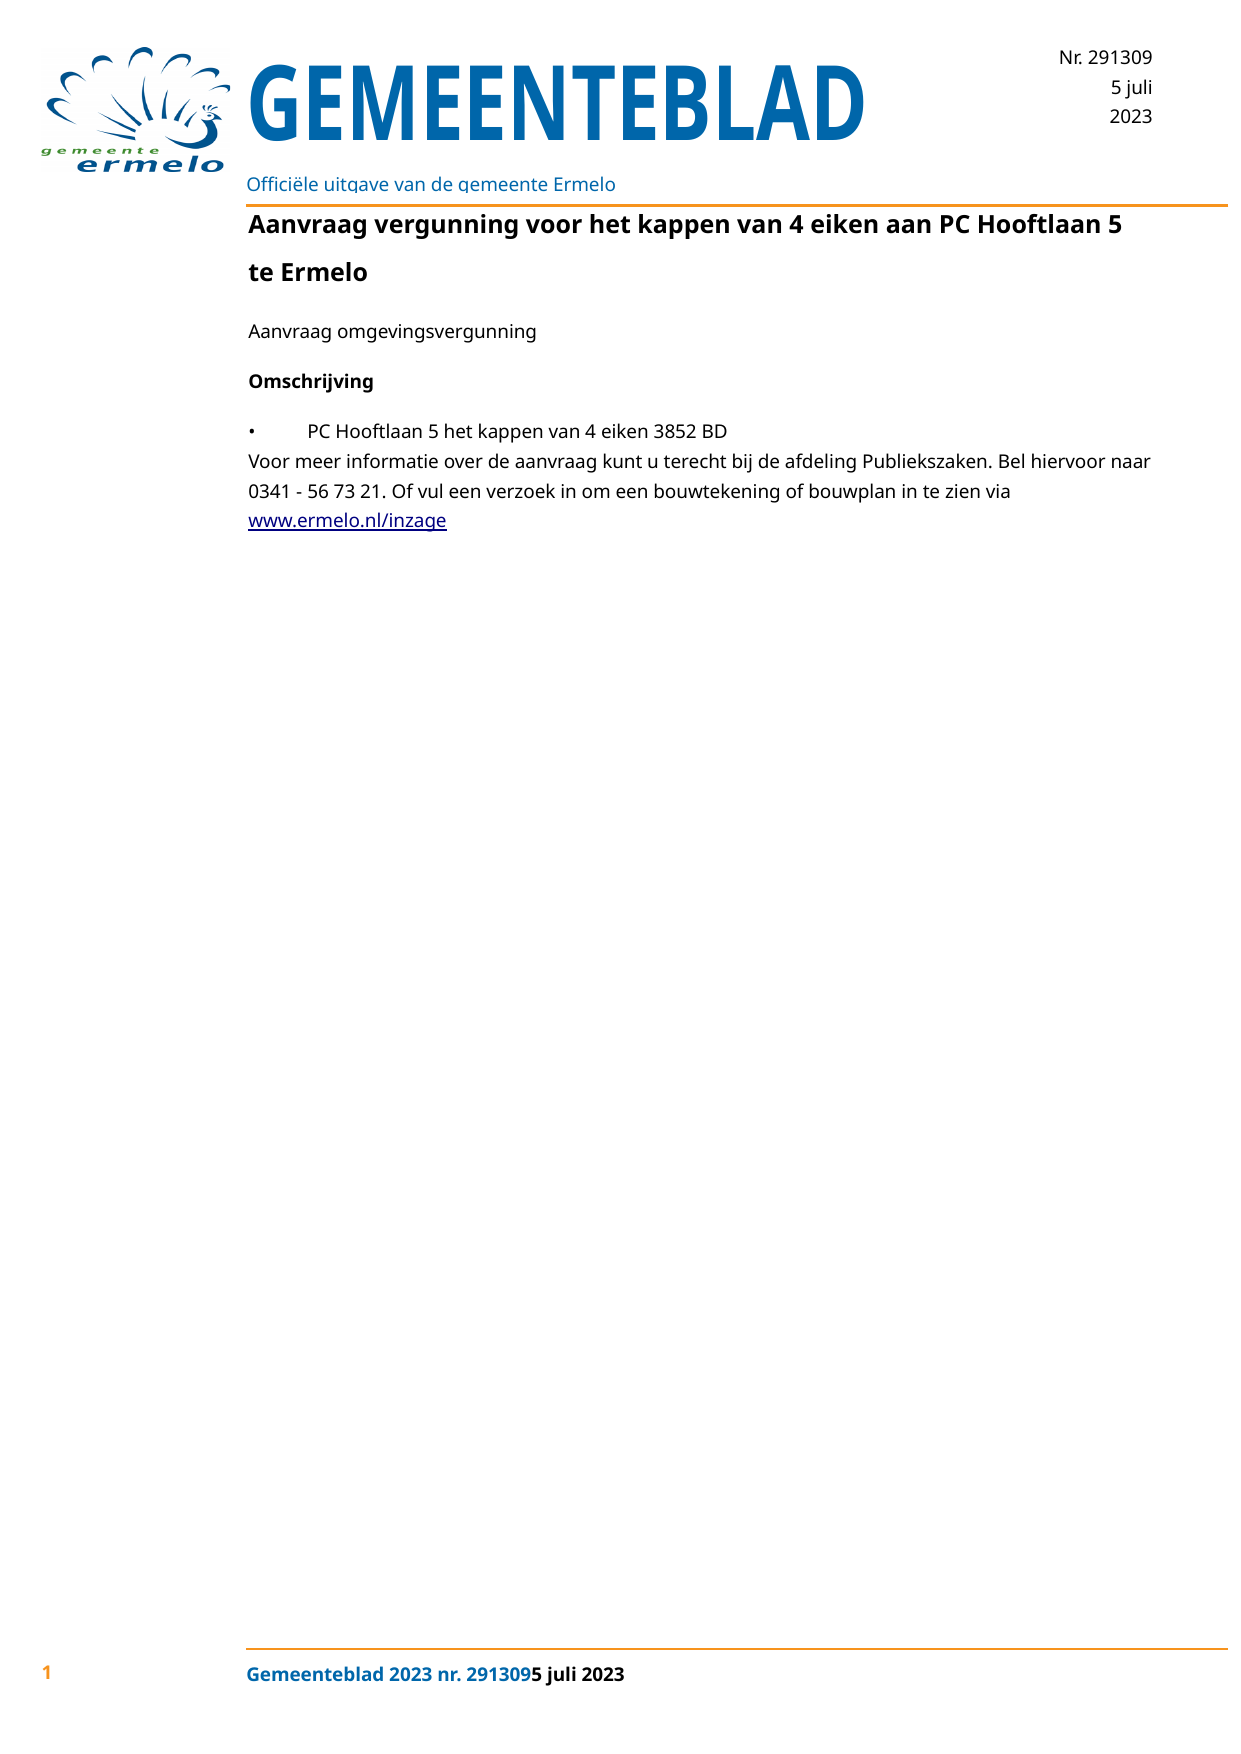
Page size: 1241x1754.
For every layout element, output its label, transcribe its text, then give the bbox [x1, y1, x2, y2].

list PC Hooftlaan 5 het kappen van 4 eiken 3852 BD [248, 419, 1152, 444]
picture [41, 47, 231, 172]
text Voor meer informatie over de aanvraag kunt u terecht bij de afdeling Publiekszaken. Bel hiervoor naar 0341 - 56 73 21. Of vul een verzoek in om een bouwtekening of bouwplan in te zien via www.ermelo.nl/inzage [248, 448, 1152, 533]
text Aanvraag omgevingsvergunning [248, 318, 1152, 344]
text Aanvraag vergunning voor het kappen van 4 eiken aan PC Hooftlaan 5 te Ermelo [248, 207, 1152, 288]
text Omschrijving [248, 368, 1152, 394]
